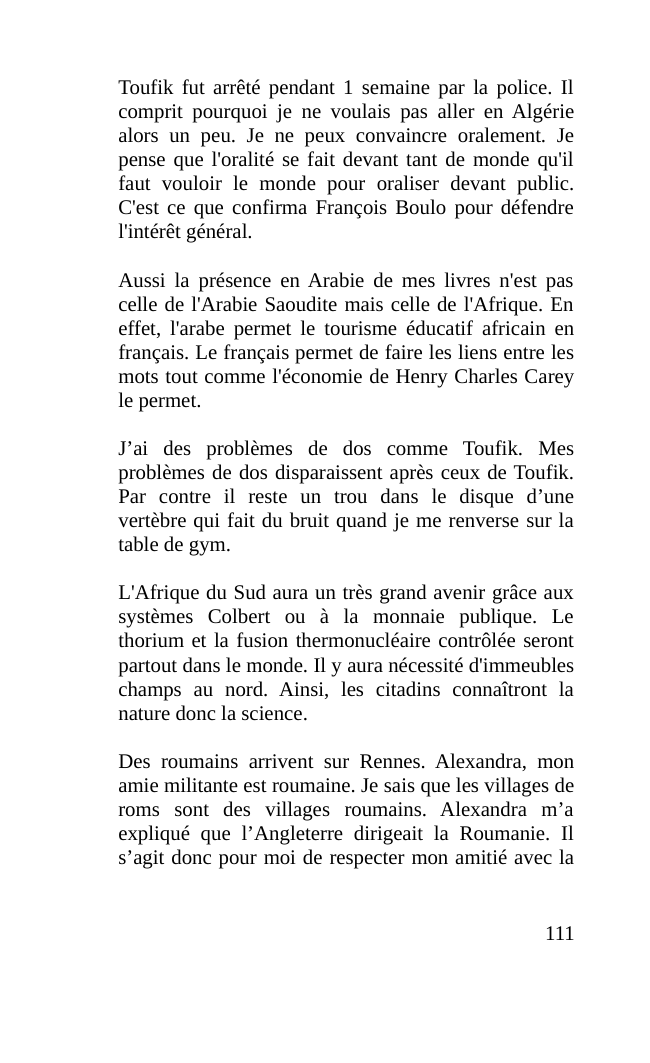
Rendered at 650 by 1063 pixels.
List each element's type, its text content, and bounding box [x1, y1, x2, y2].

text Toufik fut arrêté pendant 1 semaine par la police. Il comprit pourquoi je ne voulais pas aller en Algérie alors un peu. Je ne peux convaincre oralement. Je pense que l'oralité se fait devant tant de monde qu'il faut vouloir le monde pour oraliser devant public. C'est ce que confirma François Boulo pour défendre l'intérêt général. [118, 75, 574, 243]
text Aussi la présence en Arabie de mes livres n'est pas celle de l'Arabie Saoudite mais celle de l'Afrique. En effet, l'arabe permet le tourisme éducatif africain en français. Le français permet de faire les liens entre les mots tout comme l'économie de Henry Charles Carey le permet. [118, 267, 574, 412]
text J’ai des problèmes de dos comme Toufik. Mes problèmes de dos disparaissent après ceux de Toufik. Par contre il reste un trou dans le disque d’une vertèbre qui fait du bruit quand je me renverse sur la table de gym. [118, 436, 574, 556]
text Des roumains arrivent sur Rennes. Alexandra, mon amie militante est roumaine. Je sais que les villages de roms sont des villages roumains. Alexandra m’a expliqué que l’Angleterre dirigeait la Roumanie. Il s’agit donc pour moi de respecter mon amitié avec la [118, 749, 574, 869]
text L'Afrique du Sud aura un très grand avenir grâce aux systèmes Colbert ou à la monnaie publique. Le thorium et la fusion thermonucléaire contrôlée seront partout dans le monde. Il y aura nécessité d'immeubles champs au nord. Ainsi, les citadins connaîtront la nature donc la science. [118, 580, 574, 725]
